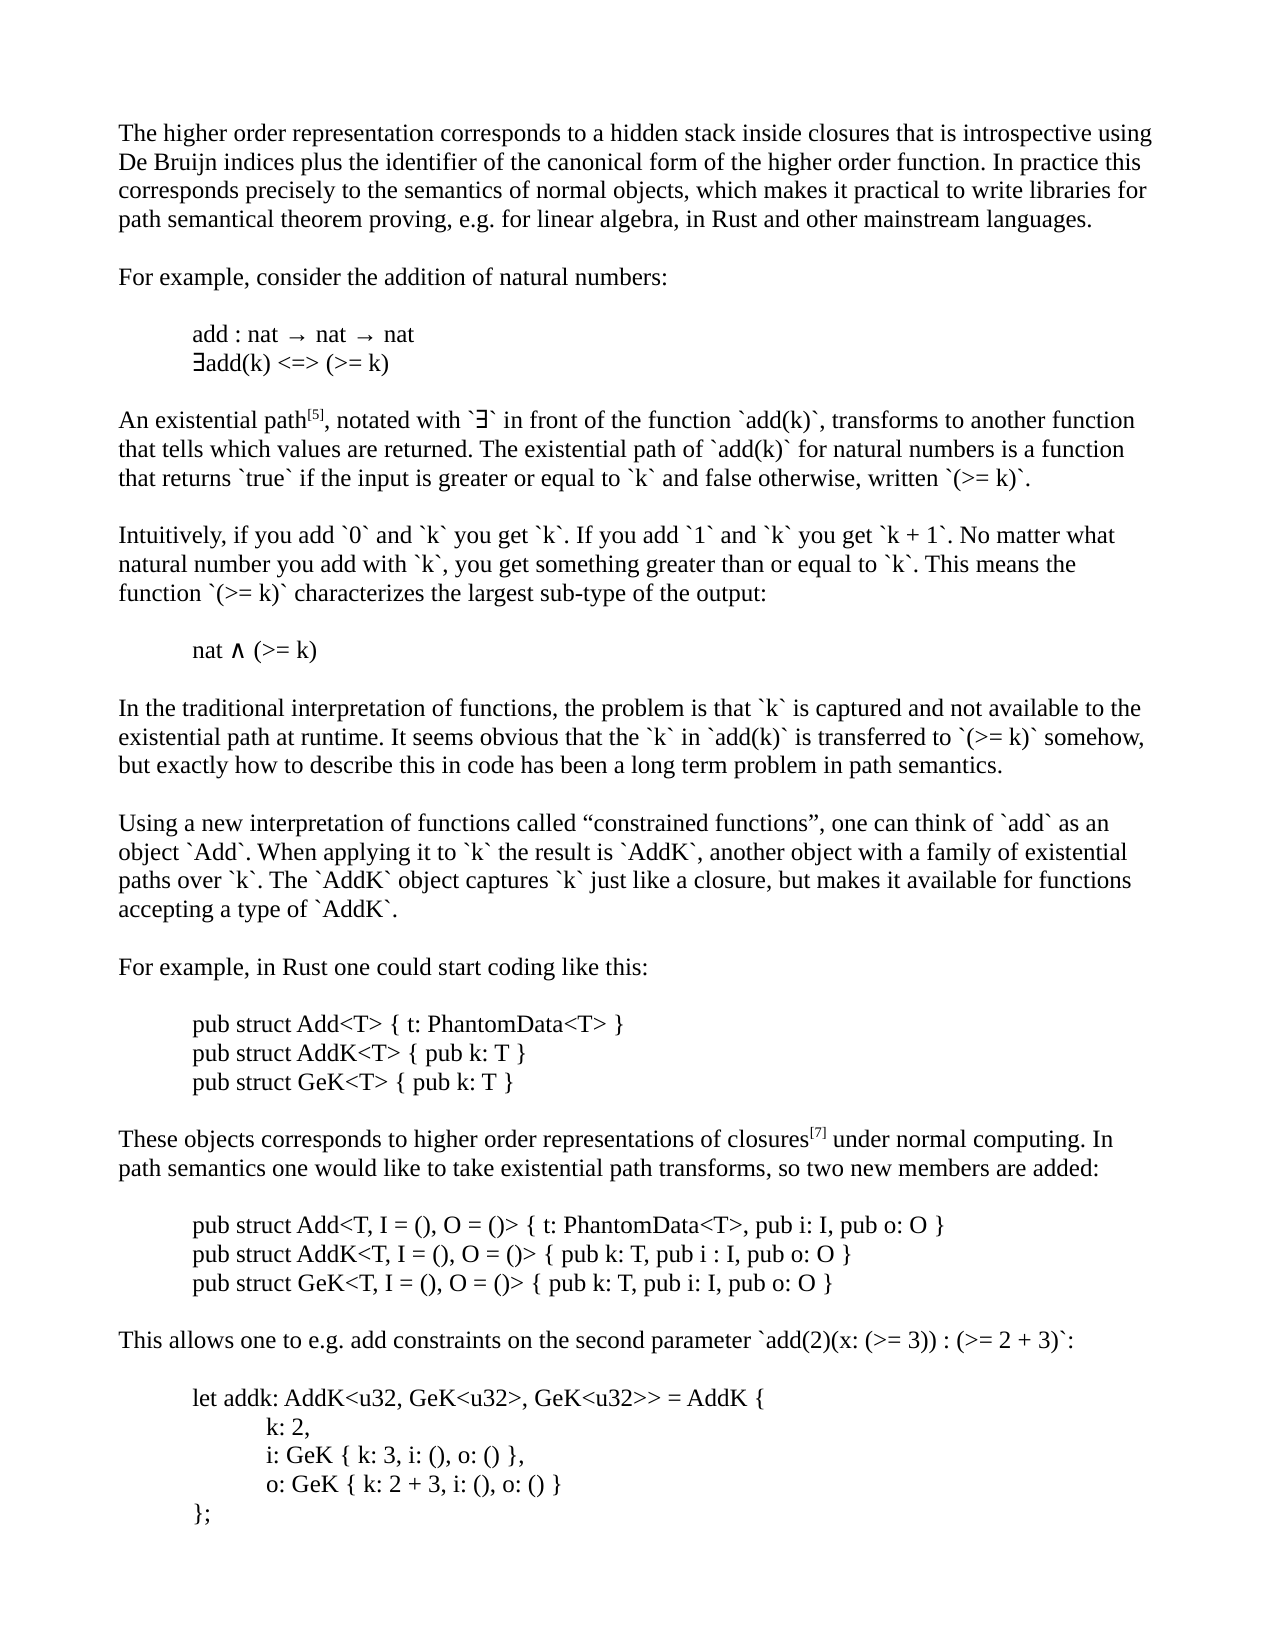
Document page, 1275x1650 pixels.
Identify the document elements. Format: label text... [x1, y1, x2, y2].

text The higher order representation corresponds to a hidden stack inside closures that is introspective using De Bruijn indices plus the identifier of the canonical form of the higher order function. In practice this corresponds precisely to the semantics of normal objects, which makes it practical to write libraries for path semantical theorem proving, e.g. for linear algebra, in Rust and other mainstream languages. [118, 118, 1157, 233]
text pub struct GeK<T> { pub k: T } [118, 1067, 1157, 1096]
text pub struct Add<T> { t: PhantomData<T> } [118, 1009, 1157, 1038]
text add : nat → nat → nat [118, 319, 1157, 348]
text For example, consider the addition of natural numbers: [118, 262, 1157, 291]
text These objects corresponds to higher order representations of closures[7] under normal computing. In path semantics one would like to take existential path transforms, so two new members are added: [118, 1124, 1157, 1182]
text This allows one to e.g. add constraints on the second parameter `add(2)(x: (>= 3)) : (>= 2 + 3)`: [118, 1326, 1157, 1354]
text k: 2, [118, 1412, 1157, 1441]
text }; [118, 1498, 1157, 1527]
text An existential path[5], notated with `∃` in front of the function `add(k)`, transforms to another function that tells which values are returned. The existential path of `add(k)` for natural numbers is a function that returns `true` if the input is greater or equal to `k` and false otherwise, written `(>= k)`. [118, 406, 1157, 492]
text o: GeK { k: 2 + 3, i: (), o: () } [118, 1469, 1157, 1498]
text Using a new interpretation of functions called “constrained functions”, one can think of `add` as an object `Add`. When applying it to `k` the result is `AddK`, another object with a family of existential paths over `k`. The `AddK` object captures `k` just like a closure, but makes it available for functions accepting a type of `AddK`. [118, 808, 1157, 923]
text pub struct GeK<T, I = (), O = ()> { pub k: T, pub i: I, pub o: O } [118, 1268, 1157, 1297]
text ∃add(k) <=> (>= k) [118, 348, 1157, 377]
text pub struct Add<T, I = (), O = ()> { t: PhantomData<T>, pub i: I, pub o: O } [118, 1211, 1157, 1239]
text For example, in Rust one could start coding like this: [118, 952, 1157, 981]
text pub struct AddK<T, I = (), O = ()> { pub k: T, pub i : I, pub o: O } [118, 1239, 1157, 1268]
text pub struct AddK<T> { pub k: T } [118, 1038, 1157, 1067]
text let addk: AddK<u32, GeK<u32>, GeK<u32>> = AddK { [118, 1383, 1157, 1412]
text In the traditional interpretation of functions, the problem is that `k` is captured and not available to the existential path at runtime. It seems obvious that the `k` in `add(k)` is transferred to `(>= k)` somehow, but exactly how to describe this in code has been a long term problem in path semantics. [118, 693, 1157, 779]
text Intuitively, if you add `0` and `k` you get `k`. If you add `1` and `k` you get `k + 1`. No matter what natural number you add with `k`, you get something greater than or equal to `k`. This means the function `(>= k)` characterizes the largest sub-type of the output: [118, 521, 1157, 607]
text nat ∧ (>= k) [118, 636, 1157, 664]
text i: GeK { k: 3, i: (), o: () }, [118, 1441, 1157, 1469]
